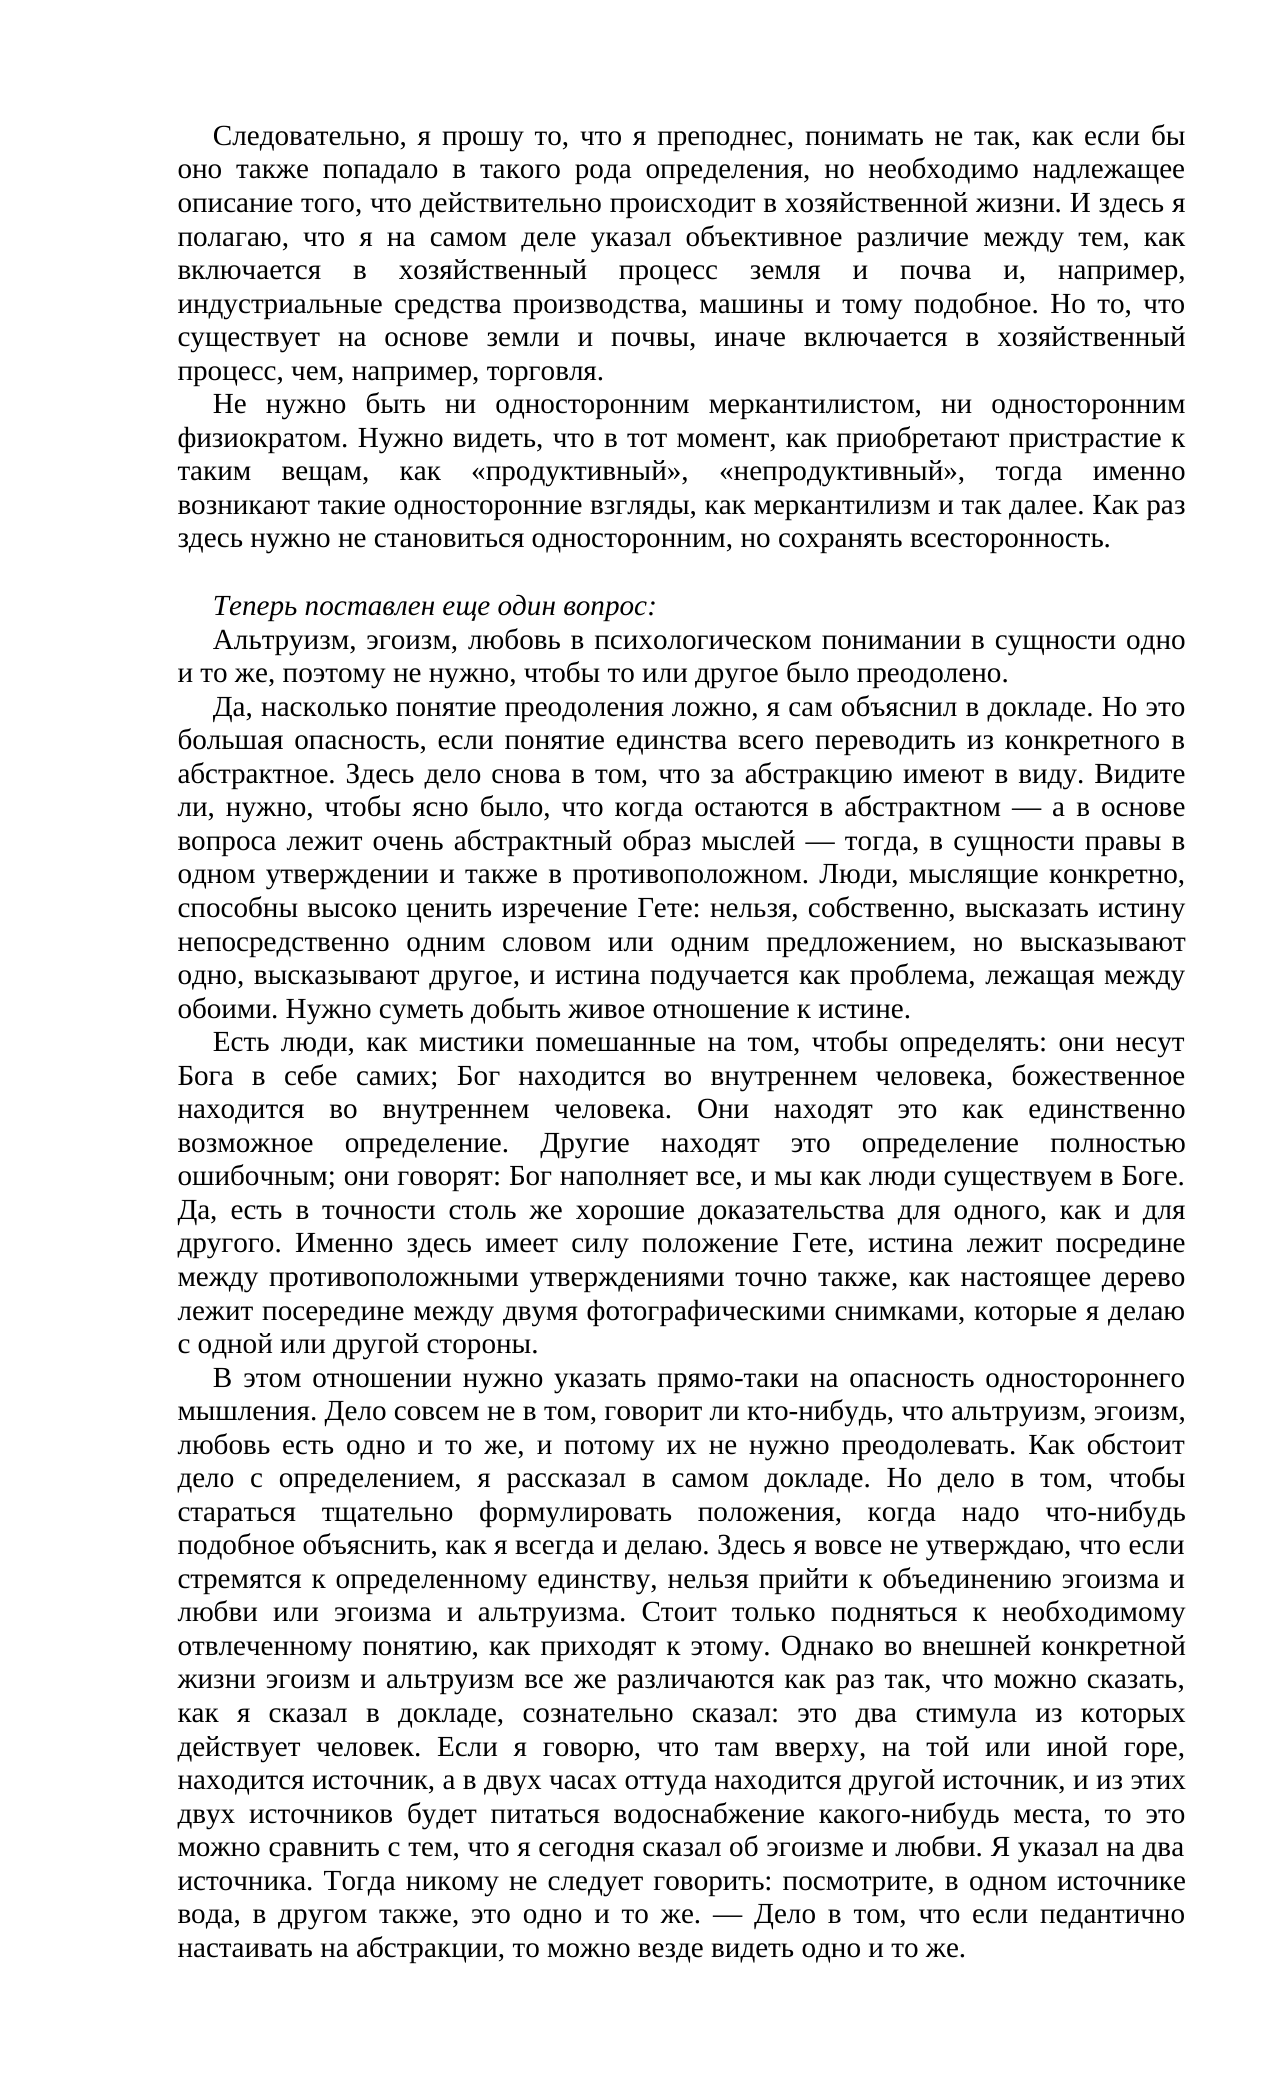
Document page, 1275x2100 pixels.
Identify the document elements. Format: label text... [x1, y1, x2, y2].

text Следовательно, я прошу то, что я преподнес, понимать не так, как если бы оно также попадало в такого рода определения, но необходимо надлежащее описание того, что действительно происходит в хозяйственной жизни. И здесь я полагаю, что я на самом деле указал объективное различие между тем, как включается в хозяйственный процесс земля и почва и, например, индустриальные средства производства, машины и тому подобное. Но то, что существует на основе земли и почвы, иначе включается в хозяйственный процесс, чем, например, торговля. [177, 118, 1186, 386]
text Не нужно быть ни односторонним меркантилистом, ни односторонним физиократом. Нужно видеть, что в тот момент, как приобретают пристрастие к таким вещам, как «продуктивный», «непродуктивный», тогда именно возникают такие односторонние взгляды, как меркантилизм и так далее. Как раз здесь нужно не становиться односторонним, но сохранять всесторонность. [177, 386, 1186, 554]
text В этом отношении нужно указать прямо-таки на опасность одностороннего мышления. Дело совсем не в том, говорит ли кто-нибудь, что альтруизм, эгоизм, любовь есть одно и то же, и потому их не нужно преодолевать. Как обстоит дело с определением, я рассказал в самом докладе. Но дело в том, чтобы стараться тщательно формулировать положения, когда надо что-нибудь подобное объяснить, как я всегда и делаю. Здесь я вовсе не утверждаю, что если стремятся к определенному единству, нельзя прийти к объединению эгоизма и любви или эгоизма и альтруизма. Стоит только подняться к необходимому отвлеченному понятию, как приходят к этому. Однако во внешней конкретной жизни эгоизм и альтруизм все же различаются как раз так, что можно сказать, как я сказал в докладе, сознательно сказал: это два стимула из которых действует человек. Если я говорю, что там вверху, на той или иной горе, находится источник, а в двух часах оттуда находится другой источник, и из этих двух источников будет питаться водоснабжение какого-нибудь места, то это можно сравнить с тем, что я сегодня сказал об эгоизме и любви. Я указал на два источника. Тогда никому не следует говорить: посмотрите, в одном источнике вода, в другом также, это одно и то же. — Дело в том, что если педантично настаивать на абстракции, то можно везде видеть одно и то же. [177, 1360, 1186, 1963]
text Есть люди, как мистики помешанные на том, чтобы определять: они несут Бога в себе самих; Бог находится во внутреннем человека, божественное находится во внутреннем человека. Они находят это как единственно возможное определение. Другие находят это определение полностью ошибочным; они говорят: Бог наполняет все, и мы как люди существуем в Боге. Да, есть в точности столь же хорошие доказательства для одного, как и для другого. Именно здесь имеет силу положение Гете, истина лежит посредине между противоположными утверждениями точно также, как настоящее дерево лежит посередине между двумя фотографическими снимками, которые я делаю с одной или другой стороны. [177, 1024, 1186, 1360]
text Да, насколько понятие преодоления ложно, я сам объяснил в докладе. Но это большая опасность, если понятие единства всего переводить из конкретного в абстрактное. Здесь дело снова в том, что за абстракцию имеют в виду. Видите ли, нужно, чтобы ясно было, что когда остаются в абстрактном — а в основе вопроса лежит очень абстрактный образ мыслей — тогда, в сущности правы в одном утверждении и также в противоположном. Люди, мыслящие конкретно, способны высоко ценить изречение Гете: нельзя, собственно, высказать истину непосредственно одним словом или одним предложением, но высказывают одно, высказывают другое, и истина подучается как проблема, лежащая между обоими. Нужно суметь добыть живое отношение к истине. [177, 689, 1186, 1024]
text Альтруизм, эгоизм, любовь в психологическом понимании в сущности одно и то же, поэтому не нужно, чтобы то или другое было преодолено. [177, 622, 1186, 689]
text Теперь поставлен еще один вопрос: [177, 588, 1186, 622]
